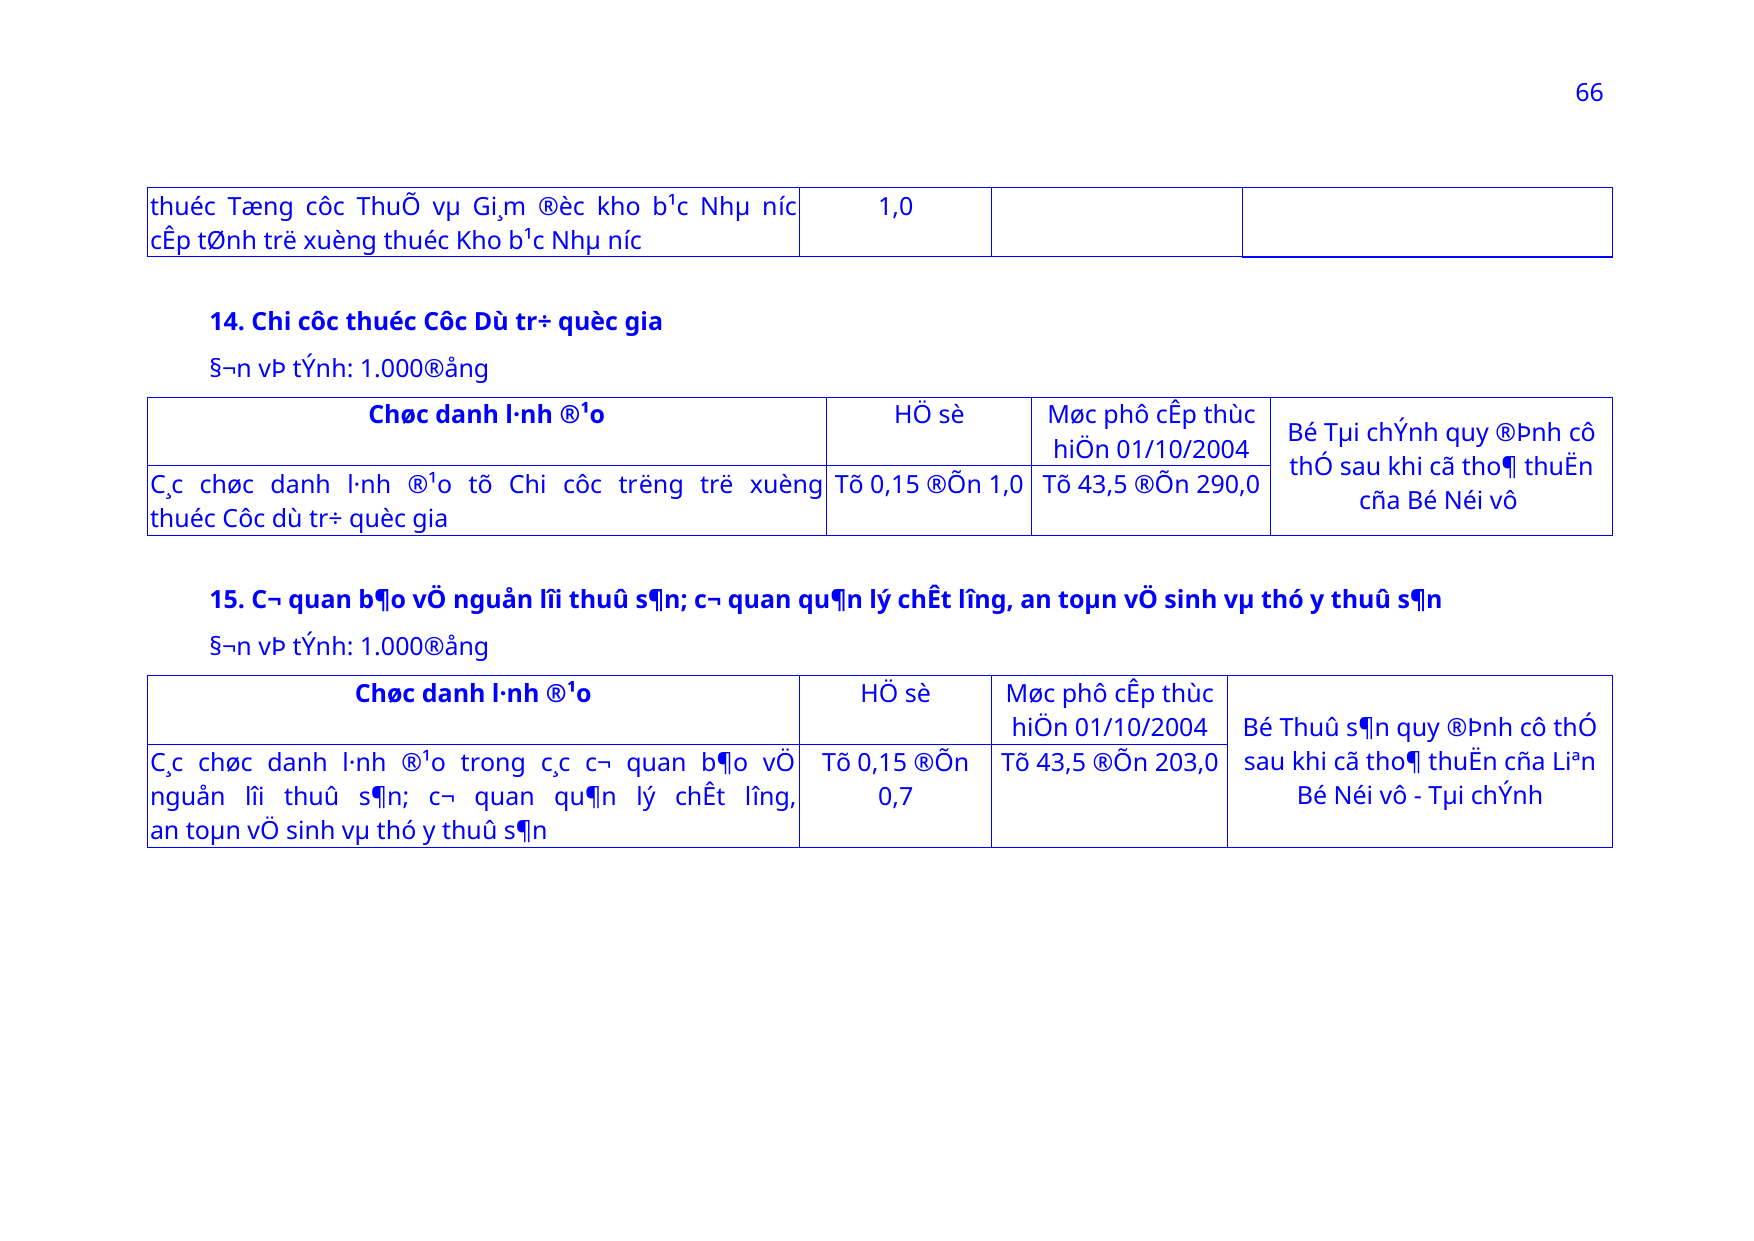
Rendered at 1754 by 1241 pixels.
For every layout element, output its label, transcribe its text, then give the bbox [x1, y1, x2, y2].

table_header Bé Tµi chÝnh quy ®Þnh cô thÓ sau khi cã tho¶ thuËn cña Bé Néi vô [1271, 398, 1612, 534]
text §¬n vÞ tÝnh: 1.000®ång [150, 629, 1604, 663]
table_cell Tõ 0,15 ®Õn 1,0 [827, 466, 1031, 534]
table_cell C¸c chøc danh l·nh ®¹o trong c¸c c¬ quan b¶o vÖ nguån lîi thuû s¶n; c¬ quan qu¶n lý chÊt l­îng, an toµn vÖ sinh vµ thó y thuû s¶n [148, 745, 799, 847]
text 14. Chi côc thuéc Côc Dù tr÷ quèc gia [150, 304, 1604, 338]
table_header Møc phô cÊp thùc hiÖn 01/10/2004 [992, 676, 1227, 743]
table_cell [992, 188, 1242, 256]
table_cell Tõ 0,15 ®Õn 0,7 [800, 745, 991, 847]
table_header [1243, 188, 1612, 256]
table_cell Tõ 43,5 ®Õn 290,0 [1032, 466, 1270, 534]
text 15. C¬ quan b¶o vÖ nguån lîi thuû s¶n; c¬ quan qu¶n lý chÊt l­îng, an toµn vÖ sinh vµ thó y thuû s¶n [150, 582, 1604, 616]
table_header Møc phô cÊp thùc hiÖn 01/10/2004 [1032, 398, 1270, 465]
table_cell Tõ 43,5 ®Õn 203,0 [992, 745, 1227, 847]
table_cell thuéc Tæng côc ThuÕ vµ Gi¸m ®èc kho b¹c Nhµ n­íc cÊp tØnh trë xuèng thuéc Kho b¹c Nhµ n­íc [148, 188, 799, 256]
table_header Chøc danh l·nh ®¹o [148, 676, 799, 743]
table_header HÖ sè [800, 676, 991, 743]
table_cell 1,0 [800, 188, 991, 256]
table_cell C¸c chøc danh l·nh ®¹o tõ Chi côc tr­ëng trë xuèng thuéc Côc dù tr÷ quèc gia [148, 466, 826, 534]
table_header HÖ sè [827, 398, 1031, 465]
table_header Bé Thuû s¶n quy ®Þnh cô thÓ sau khi cã tho¶ thuËn cña Liªn Bé Néi vô - Tµi chÝnh [1228, 676, 1612, 847]
table_header Chøc danh l·nh ®¹o [148, 398, 826, 465]
text §¬n vÞ tÝnh: 1.000®ång [150, 351, 1604, 384]
